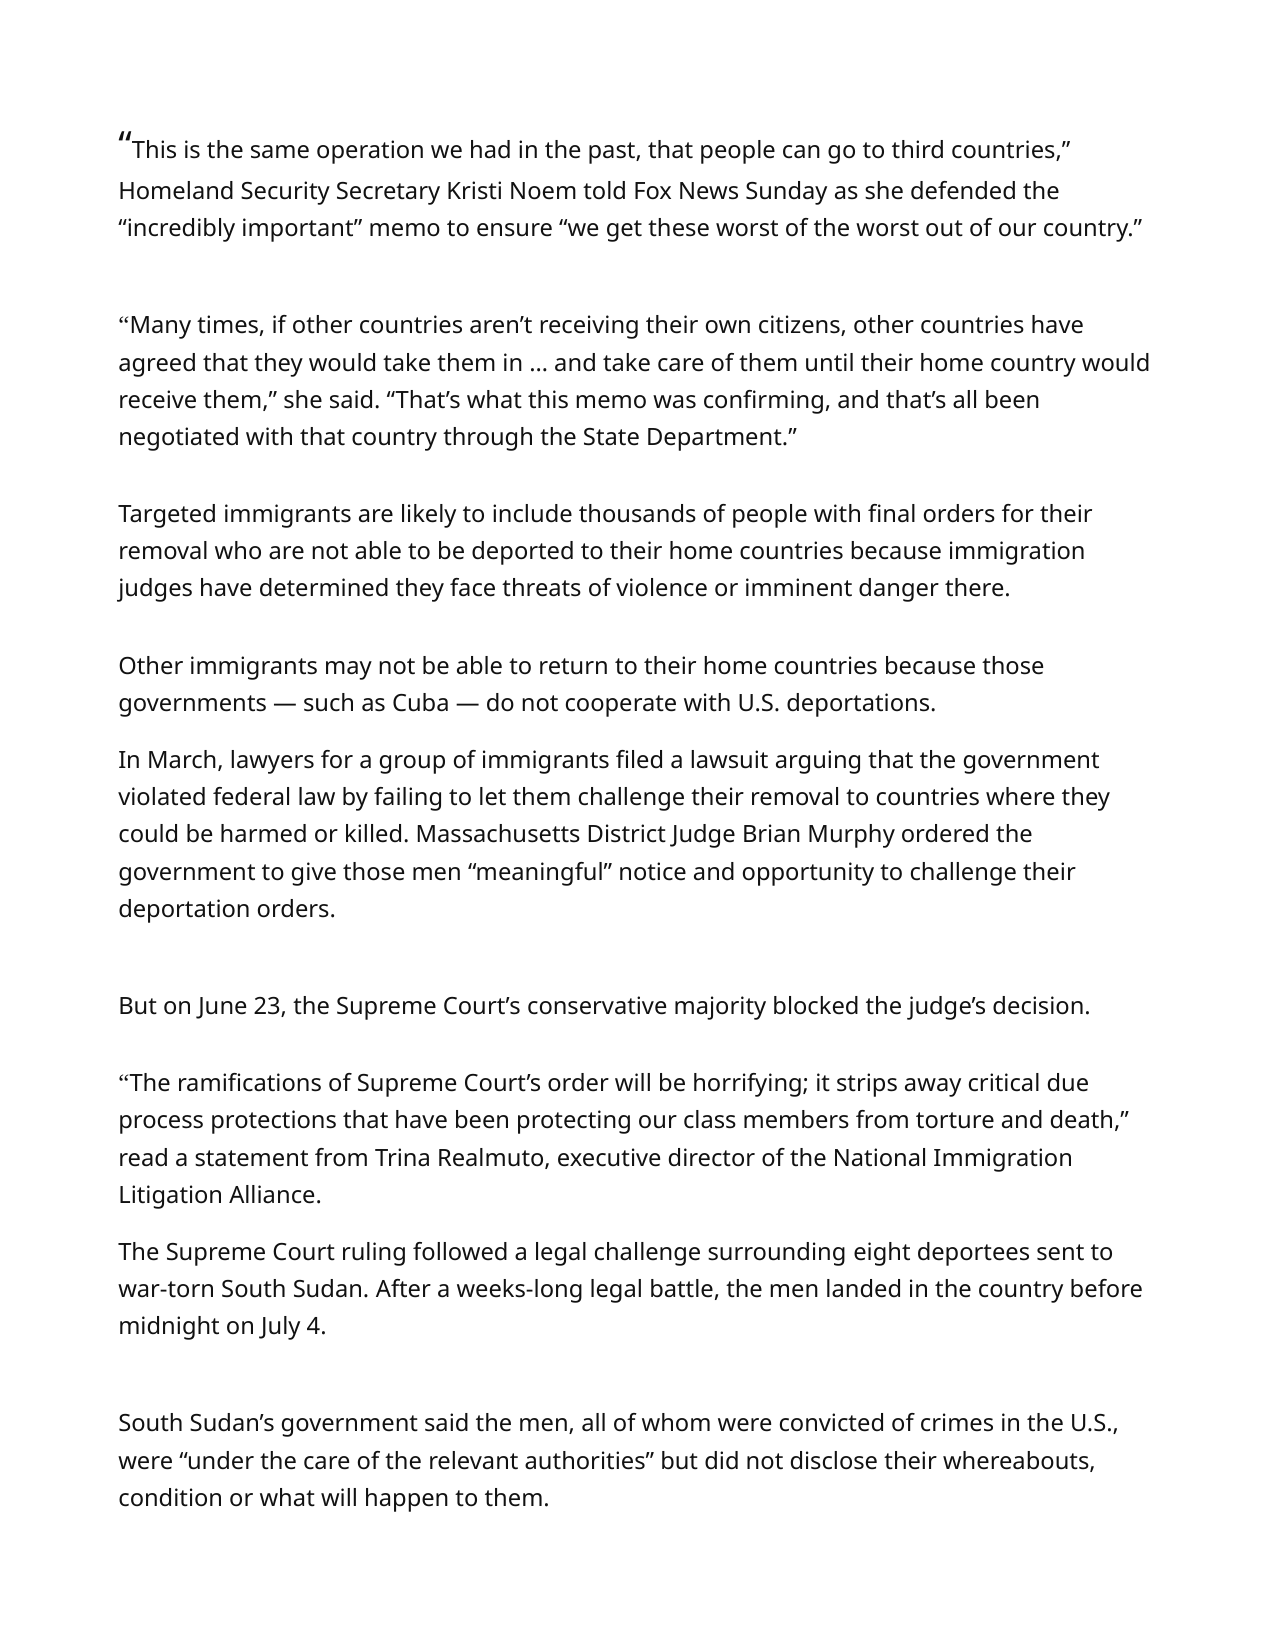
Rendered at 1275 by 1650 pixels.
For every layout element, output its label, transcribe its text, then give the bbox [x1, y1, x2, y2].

text South Sudan’s government said the men, all of whom were convicted of crimes in the U.S., were “under the care of the relevant authorities” but did not disclose their whereabouts, condition or what will happen to them. [118, 1406, 1157, 1513]
text Targeted immigrants are likely to include thousands of people with final orders for their removal who are not able to be deported to their home countries because immigration judges have determined they face threats of violence or imminent danger there. [118, 497, 1157, 604]
text “This is the same operation we had in the past, that people can go to third countries,” Homeland Security Secretary Kristi Noem told Fox News Sunday as she defended the “incredibly important” memo to ensure “we get these worst of the worst out of our country.” [118, 118, 1157, 243]
text “The ramifications of Supreme Court’s order will be horrifying; it strips away critical due process protections that have been protecting our class members from torture and death,” read a statement from Trina Realmuto, executive director of the National Immigration Litigation Alliance. [118, 1066, 1157, 1210]
text “Many times, if other countries aren’t receiving their own citizens, other countries have agreed that they would take them in … and take care of them until their home country would receive them,” she said. “That’s what this memo was confirming, and that’s all been negotiated with that country through the State Department.” [118, 308, 1157, 452]
text But on June 23, the Supreme Court’s conservative majority blocked the judge’s decision. [118, 989, 1157, 1021]
text In March, lawyers for a group of immigrants filed a lawsuit arguing that the government violated federal law by failing to let them challenge their removal to countries where they could be harmed or killed. Massachusetts District Judge Brian Murphy ordered the government to give those men “meaningful” notice and opportunity to challenge their deportation orders. [118, 743, 1157, 924]
text The Supreme Court ruling followed a legal challenge surrounding eight deportees sent to war-torn South Sudan. After a weeks-long legal battle, the men landed in the country before midnight on July 4. [118, 1235, 1157, 1342]
text Other immigrants may not be able to return to their home countries because those governments — such as Cuba — do not cooperate with U.S. deportations. [118, 649, 1157, 718]
